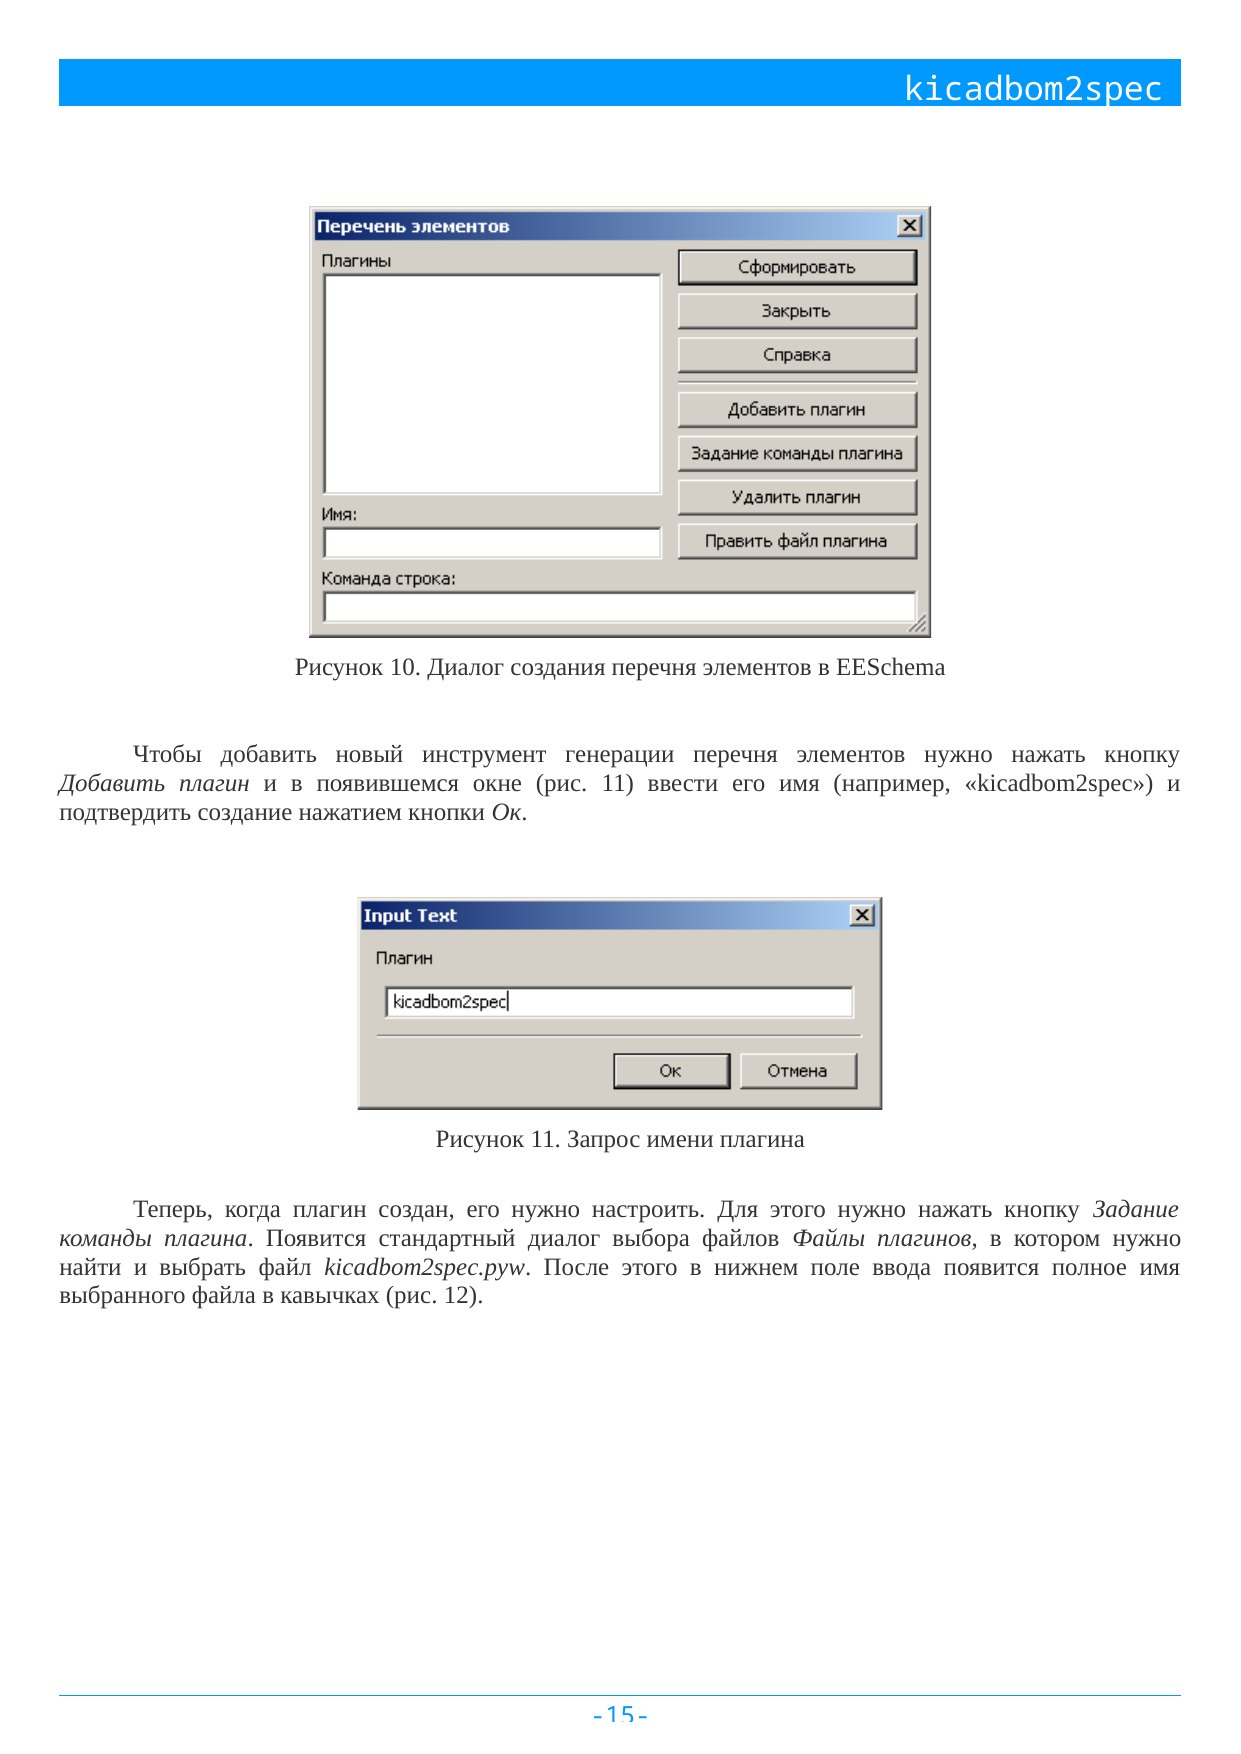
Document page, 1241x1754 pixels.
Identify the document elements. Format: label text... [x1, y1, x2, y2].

text Теперь, когда плагин создан, его нужно настроить. Для этого нужно нажать кнопку Задание команды плагина. Появится стандартный диалог выбора файлов Файлы плагинов, в котором нужно найти и выбрать файл kicadbom2spec.pyw. После этого в нижнем поле ввода появится полное имя выбранного файла в кавычках (рис. 12). [59, 1194, 1181, 1309]
picture [309, 206, 932, 638]
text Рисунок 11. Запрос имени плагина [347, 1110, 894, 1153]
text Рисунок 10. Диалог создания перечня элементов в EESchema [286, 638, 954, 681]
picture [357, 897, 883, 1110]
text Чтобы добавить новый инструмент генерации перечня элементов нужно нажать кнопку Добавить плагин и в появившемся окне (рис. 11) ввести его имя (например, «kicadbom2spec») и подтвердить создание нажатием кнопки Ок. [59, 739, 1181, 826]
